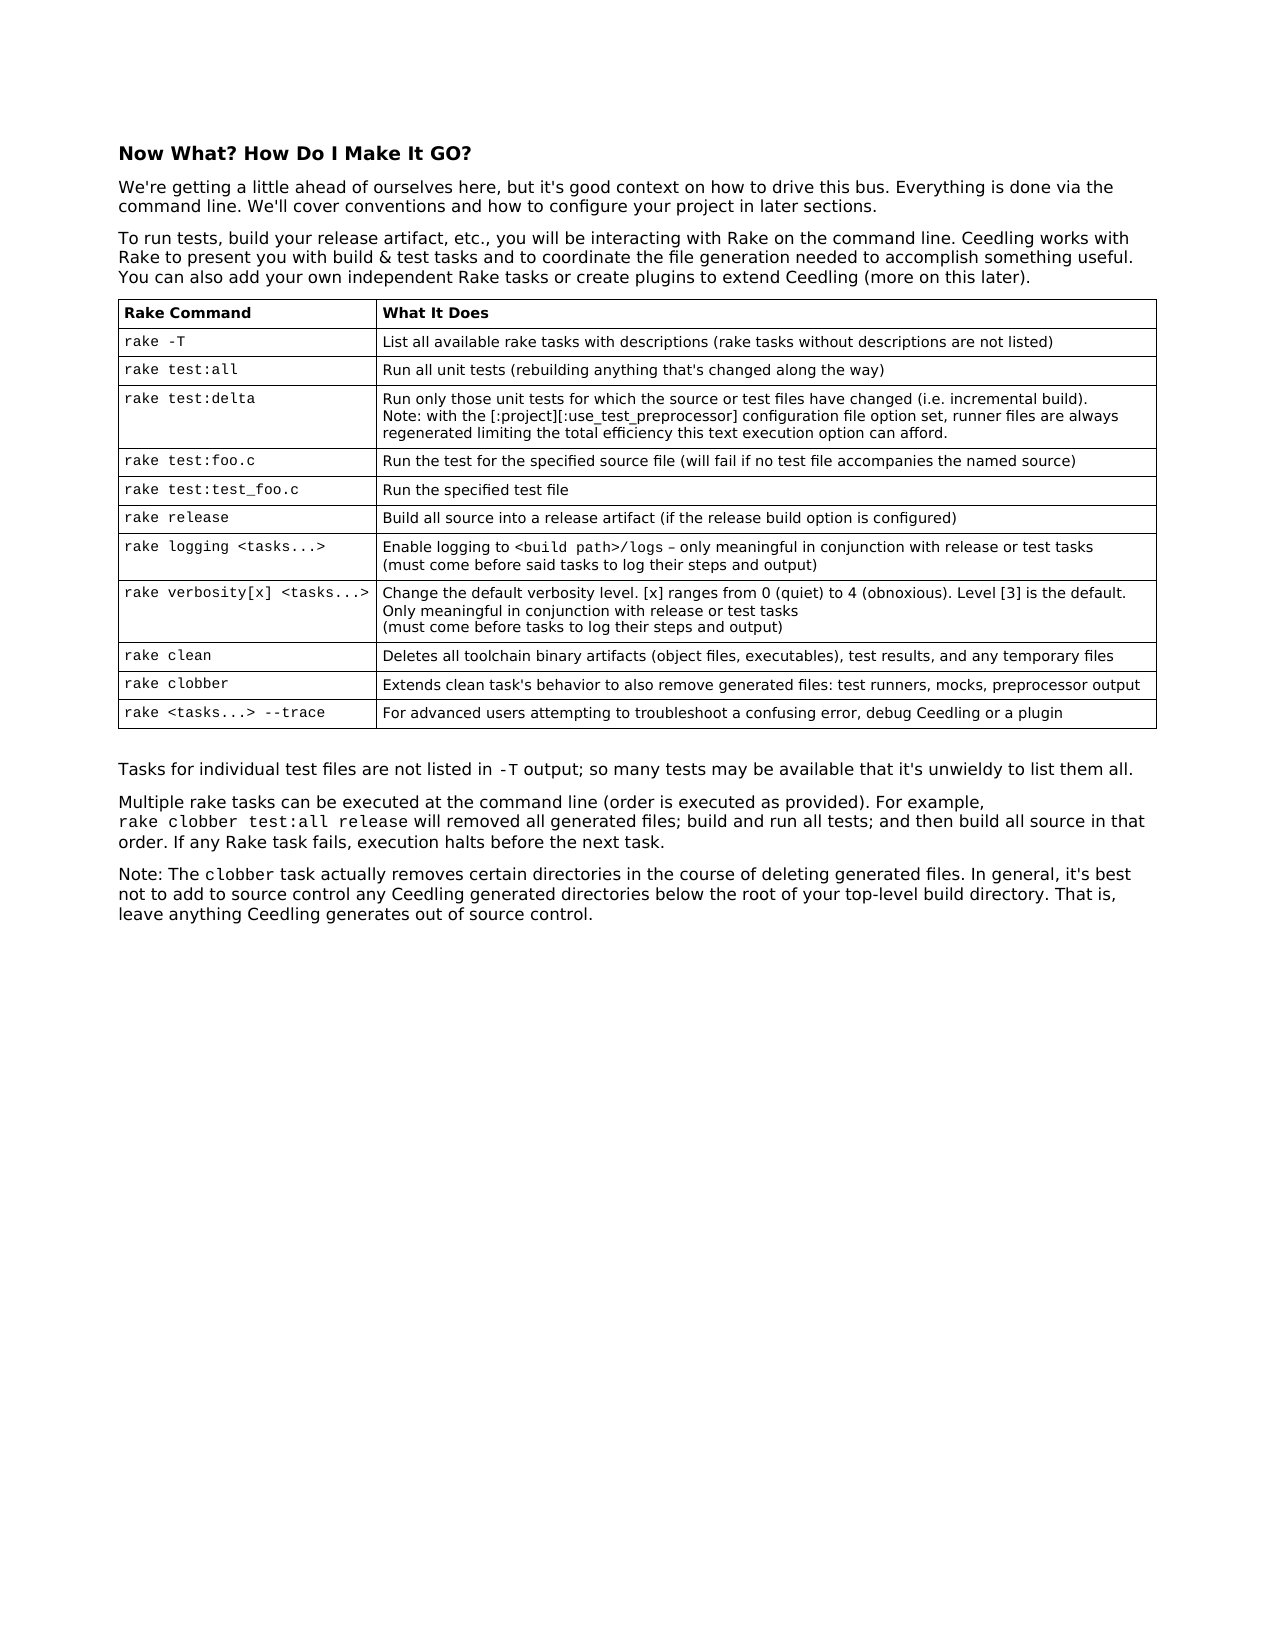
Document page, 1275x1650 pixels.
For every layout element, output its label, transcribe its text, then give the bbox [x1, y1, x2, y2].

table_cell rake verbosity[x] <tasks...> [119, 581, 376, 642]
table_cell rake clean [119, 643, 376, 671]
table_cell Build all source into a release artifact (if the release build option is configured) [377, 506, 1156, 533]
table_cell Extends clean task's behavior to also remove generated files: test runners, mocks, preprocessor output [377, 672, 1156, 699]
table_cell Run all unit tests (rebuilding anything that's changed along the way) [377, 357, 1156, 385]
table_cell rake release [119, 506, 376, 533]
text We're getting a little ahead of ourselves here, but it's good context on how to drive this bus. Everything is done via the command line. We'll cover conventions and how to configure your project in later sections. [118, 177, 1157, 216]
table_cell rake clobber [119, 672, 376, 699]
text Note: The clobber task actually removes certain directories in the course of deleting generated files. In general, it's best not to add to source control any Ceedling generated directories below the root of your top-level build directory. That is, leave anything Ceedling generates out of source control. [118, 864, 1157, 924]
table_cell rake <tasks...> --trace [119, 700, 376, 728]
table_cell Deletes all toolchain binary artifacts (object files, executables), test results, and any temporary files [377, 643, 1156, 671]
table_cell For advanced users attempting to troubleshoot a confusing error, debug Ceedling or a plugin [377, 700, 1156, 728]
table_cell Run only those unit tests for which the source or test files have changed (i.e. incremental build). Note: with the [:project][:use_test_preprocessor] configuration file option set, runner files are always regenerated limiting the total efficiency this text execution option can afford. [377, 386, 1156, 448]
table_cell rake test:test_foo.c [119, 477, 376, 505]
table_cell rake test:all [119, 357, 376, 385]
table_cell Change the default verbosity level. [x] ranges from 0 (quiet) to 4 (obnoxious). Level [3] is the default. Only meaningful in conjunction with release or test tasks (must come before tasks to log their steps and output) [377, 581, 1156, 642]
text To run tests, build your release artifact, etc., you will be interacting with Rake on the command line. Ceedling works with Rake to present you with build & test tasks and to coordinate the file generation needed to accomplish something useful. You can also add your own independent Rake tasks or create plugins to extend Ceedling (more on this later). [118, 229, 1157, 287]
table_cell rake test:foo.c [119, 449, 376, 476]
table_cell List all available rake tasks with descriptions (rake tasks without descriptions are not listed) [377, 329, 1156, 356]
text Tasks for individual test files are not listed in -T output; so many tests may be available that it's unwieldy to list them all. [118, 760, 1157, 780]
subtitle Now What? How Do I Make It GO? [118, 143, 1157, 165]
table_cell Run the specified test file [377, 477, 1156, 505]
text Multiple rake tasks can be executed at the command line (order is executed as provided). For example, rake clobber test:all release will removed all generated files; build and run all tests; and then build all source in that order. If any Rake task fails, execution halts before the next task. [118, 793, 1157, 852]
table_header Rake Command [119, 300, 376, 328]
table_cell Run the test for the specified source file (will fail if no test file accompanies the named source) [377, 449, 1156, 476]
table_cell rake logging <tasks...> [119, 534, 376, 580]
table_header What It Does [377, 300, 1156, 328]
table_cell Enable logging to <build path>/logs – only meaningful in conjunction with release or test tasks (must come before said tasks to log their steps and output) [377, 534, 1156, 580]
table_cell rake test:delta [119, 386, 376, 448]
table_cell rake -T [119, 329, 376, 356]
